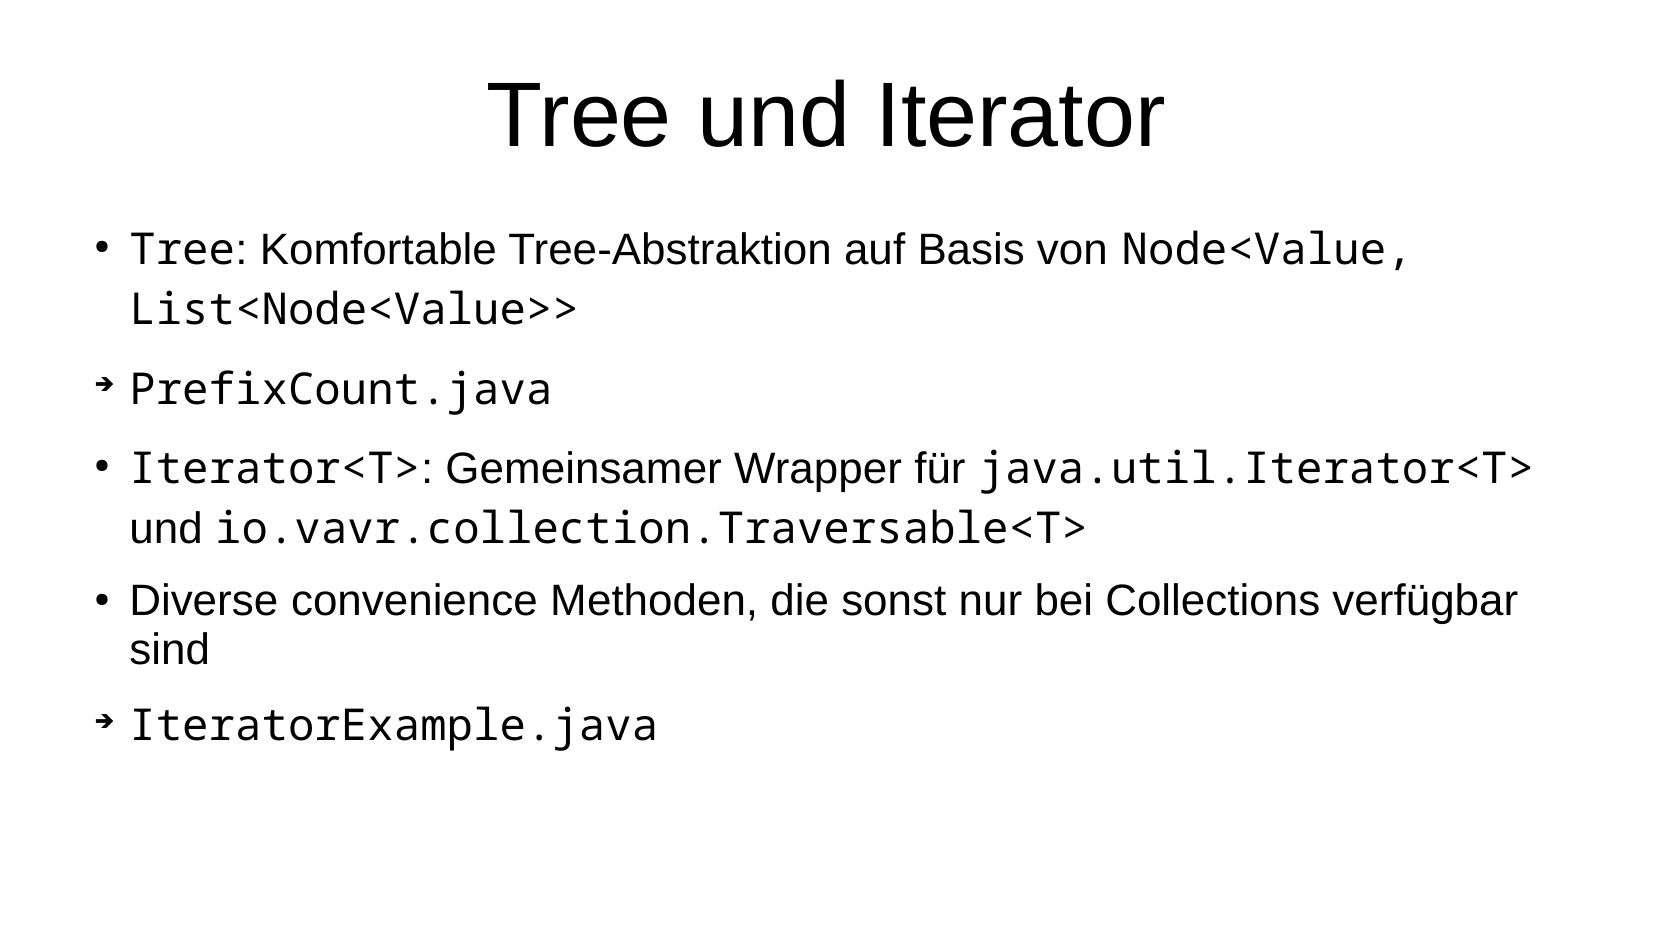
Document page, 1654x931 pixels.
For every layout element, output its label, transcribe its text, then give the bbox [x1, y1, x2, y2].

list Tree: Komfortable Tree-Abstraktion auf Basis von Node<Value, List<Node<Value>> PrefixCount.java Iterator<T>: Gemeinsamer Wrapper für java.util.Iterator<T> und io.vavr.collection.Traversable<T> Diverse convenience Methoden, die sonst nur bei Collections verfügbar sind IteratorExample.java [82, 217, 1571, 758]
title Tree und Iterator [82, 37, 1571, 193]
